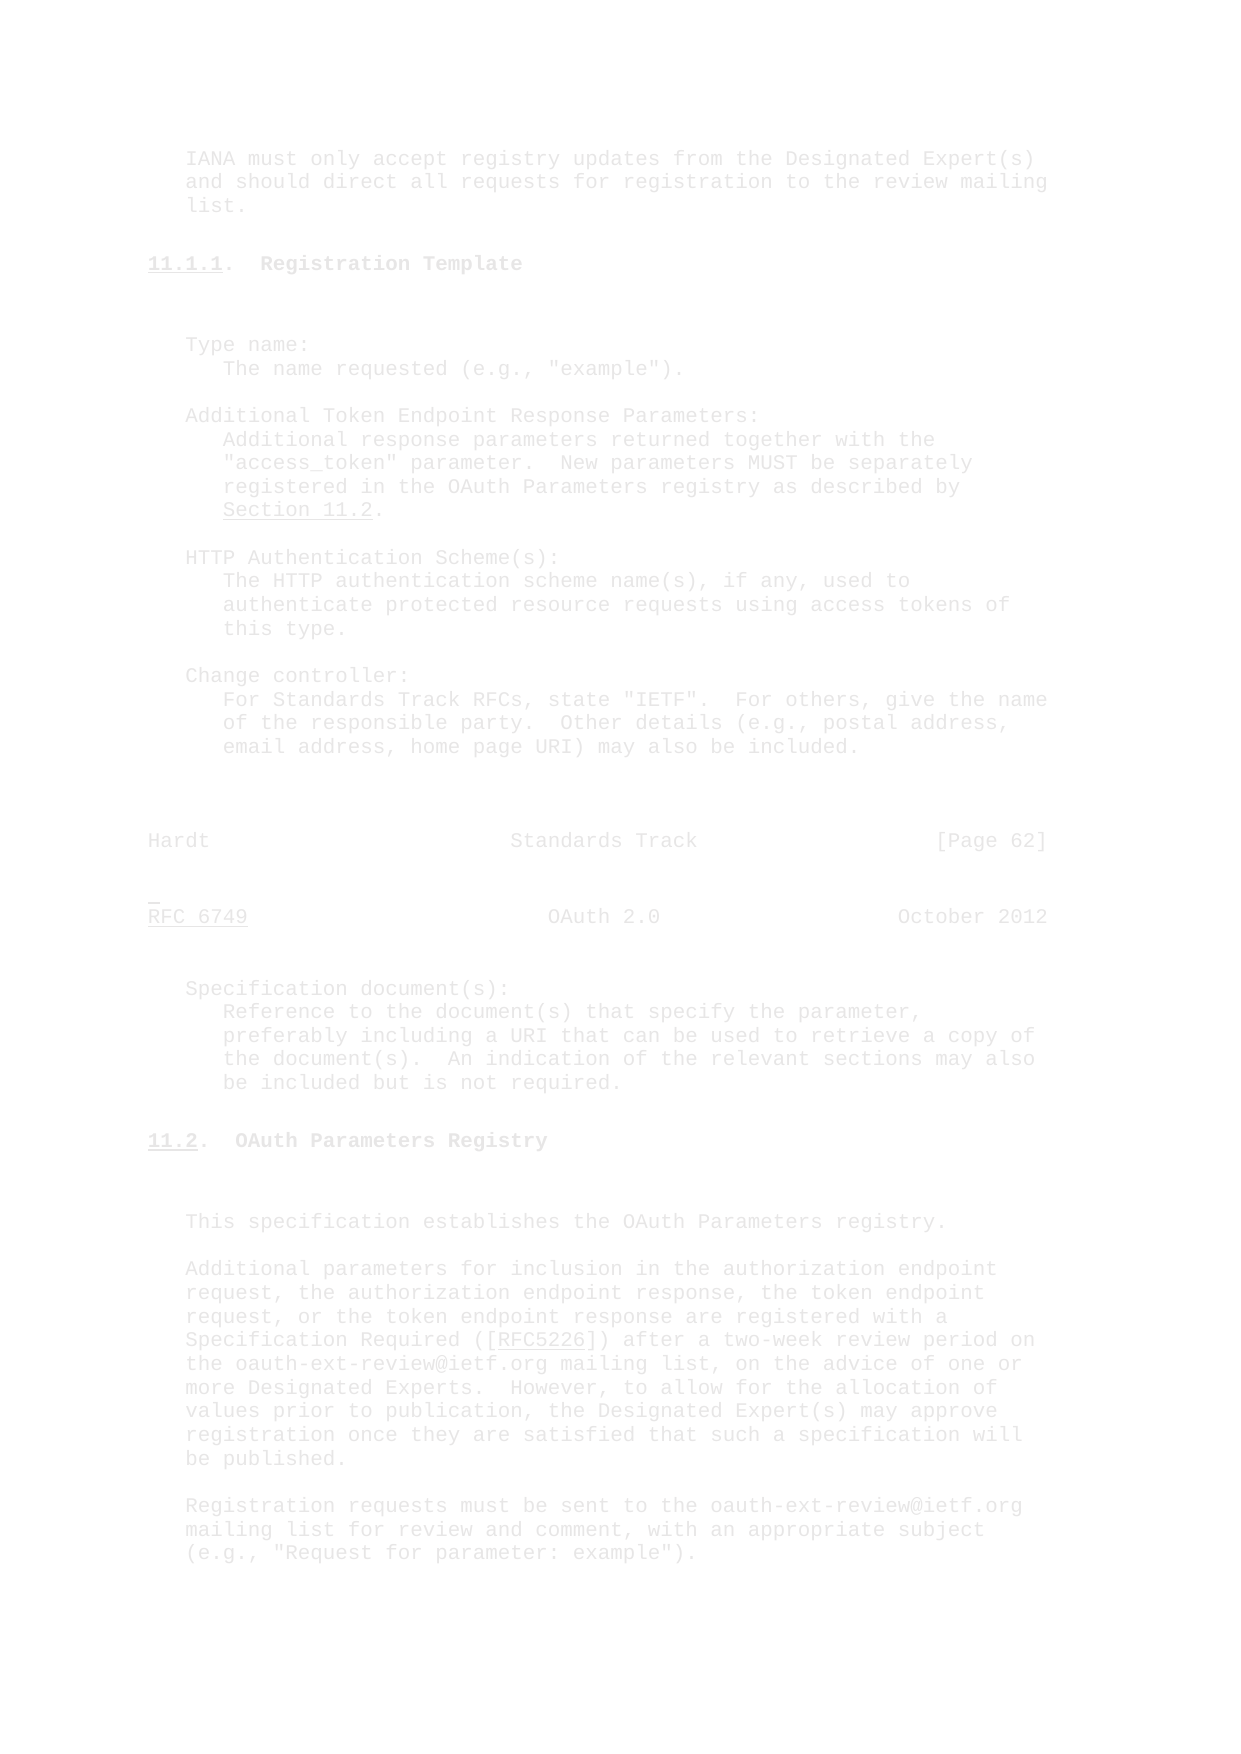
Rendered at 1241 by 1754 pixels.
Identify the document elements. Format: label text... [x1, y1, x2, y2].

text more Designated Experts. However, to allow for the allocation of [148, 1377, 1093, 1400]
text 11.1.1. Registration Template [148, 253, 1093, 276]
text This specification establishes the OAuth Parameters registry. [148, 1211, 1093, 1235]
text email address, home page URI) may also be included. [148, 736, 1093, 759]
text Hardt Standards Track [Page 62] [148, 831, 1093, 854]
text values prior to publication, the Designated Expert(s) may approve [148, 1400, 1093, 1424]
text RFC 6749 OAuth 2.0 October 2012 [148, 907, 1093, 930]
text Reference to the document(s) that specify the parameter, [148, 1001, 1093, 1025]
text of the responsible party. Other details (e.g., postal address, [148, 712, 1093, 736]
text the oauth-ext-review@ietf.org mailing list, on the advice of one or [148, 1353, 1093, 1377]
text Additional parameters for inclusion in the authorization endpoint [148, 1258, 1093, 1282]
text The HTTP authentication scheme name(s), if any, used to [148, 570, 1093, 594]
text the document(s). An indication of the relevant sections may also [148, 1048, 1093, 1072]
text Additional response parameters returned together with the [148, 428, 1093, 452]
text list. [148, 195, 1093, 218]
text Change controller: [148, 665, 1093, 689]
text be included but is not required. [148, 1072, 1093, 1096]
text Specification document(s): [148, 977, 1093, 1001]
text (e.g., "Request for parameter: example"). [148, 1542, 1093, 1566]
text Specification Required ([RFC5226]) after a two-week review period on [148, 1329, 1093, 1353]
text request, or the token endpoint response are registered with a [148, 1306, 1093, 1329]
text Section 11.2. [148, 499, 1093, 523]
text IANA must only accept registry updates from the Designated Expert(s) [148, 148, 1093, 171]
text Type name: [148, 334, 1093, 358]
text Additional Token Endpoint Response Parameters: [148, 405, 1093, 428]
text this type. [148, 618, 1093, 641]
text HTTP Authentication Scheme(s): [148, 547, 1093, 570]
text mailing list for review and comment, with an appropriate subject [148, 1518, 1093, 1542]
text The name requested (e.g., "example"). [148, 358, 1093, 381]
text and should direct all requests for registration to the review mailing [148, 171, 1093, 195]
text registration once they are satisfied that such a specification will [148, 1424, 1093, 1448]
text be published. [148, 1448, 1093, 1471]
text "access_token" parameter. New parameters MUST be separately [148, 452, 1093, 476]
text 11.2. OAuth Parameters Registry [148, 1130, 1093, 1153]
text For Standards Track RFCs, state "IETF". For others, give the name [148, 689, 1093, 712]
text request, the authorization endpoint response, the token endpoint [148, 1282, 1093, 1306]
text preferably including a URI that can be used to retrieve a copy of [148, 1025, 1093, 1048]
text Registration requests must be sent to the oauth-ext-review@ietf.org [148, 1495, 1093, 1518]
text registered in the OAuth Parameters registry as described by [148, 476, 1093, 499]
text authenticate protected resource requests using access tokens of [148, 594, 1093, 618]
